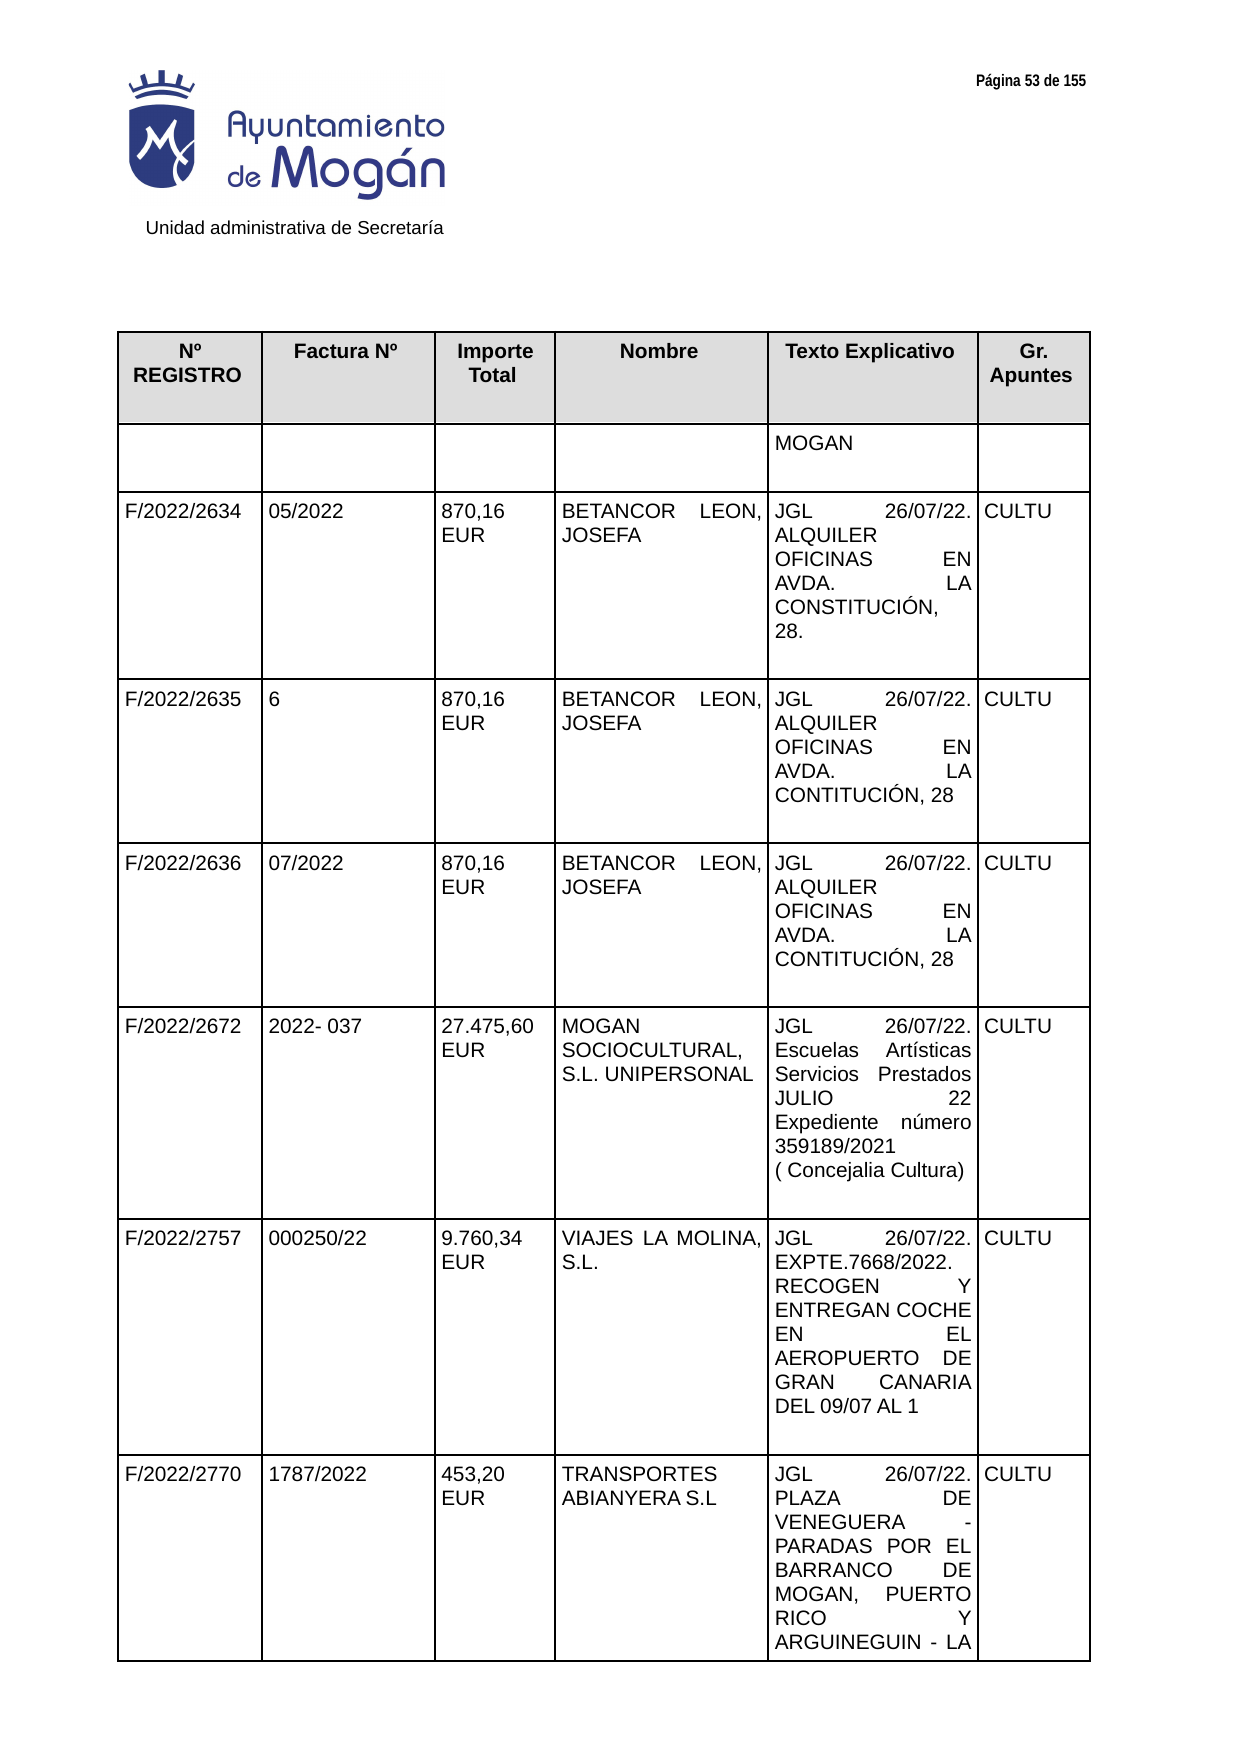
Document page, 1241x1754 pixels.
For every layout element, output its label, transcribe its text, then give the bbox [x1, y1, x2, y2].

table_cell [556, 425, 767, 491]
table_cell F/2022/2635 [119, 680, 261, 842]
table_cell JGL 26/07/22. EXPTE.7668/2022. RECOGEN Y ENTREGAN COCHE EN EL AEROPUERTO DE GRAN CANARIA DEL 09/07 AL 1 [769, 1220, 977, 1453]
table_cell F/2022/2757 [119, 1220, 261, 1453]
table_cell 6 [263, 680, 434, 842]
table_cell JGL 26/07/22. Escuelas Artísticas Servicios Prestados JULIO 22 Expediente número 359189/2021 ( Concejalia Cultura) [769, 1008, 977, 1218]
table_cell F/2022/2672 [119, 1008, 261, 1218]
table_cell F/2022/2770 [119, 1456, 261, 1660]
table_header Gr. Apuntes [979, 333, 1089, 422]
table_header Texto Explicativo [769, 333, 977, 422]
table_cell MOGAN [769, 425, 977, 491]
table_cell F/2022/2634 [119, 493, 261, 678]
table_cell CULTU [979, 844, 1089, 1006]
table_cell MOGAN SOCIOCULTURAL, S.L. UNIPERSONAL [556, 1008, 767, 1218]
table_cell 1787/2022 [263, 1456, 434, 1660]
table_cell CULTU [979, 1008, 1089, 1218]
table_cell 870,16 EUR [436, 844, 554, 1006]
table_cell CULTU [979, 1456, 1089, 1660]
table_cell 870,16 EUR [436, 680, 554, 842]
table_cell 453,20 EUR [436, 1456, 554, 1660]
table_cell [979, 425, 1089, 491]
table_cell JGL 26/07/22. ALQUILER OFICINAS EN AVDA. LA CONTITUCIÓN, 28 [769, 680, 977, 842]
table_cell 05/2022 [263, 493, 434, 678]
table_cell JGL 26/07/22. PLAZA DE VENEGUERA - PARADAS POR EL BARRANCO DE MOGAN, PUERTO RICO Y ARGUINEGUIN - LA [769, 1456, 977, 1660]
table_header Nombre [556, 333, 767, 422]
table_cell 9.760,34 EUR [436, 1220, 554, 1453]
table_cell 870,16 EUR [436, 493, 554, 678]
table_cell BETANCOR LEON, JOSEFA [556, 493, 767, 678]
table_cell BETANCOR LEON, JOSEFA [556, 680, 767, 842]
table_cell [263, 425, 434, 491]
table_cell TRANSPORTES ABIANYERA S.L [556, 1456, 767, 1660]
table_cell [436, 425, 554, 491]
table_cell 07/2022 [263, 844, 434, 1006]
picture [128, 70, 445, 206]
table_header Importe Total [436, 333, 554, 422]
table_cell [119, 425, 261, 491]
table_cell 27.475,60 EUR [436, 1008, 554, 1218]
table_cell JGL 26/07/22. ALQUILER OFICINAS EN AVDA. LA CONSTITUCIÓN, 28. [769, 493, 977, 678]
table_cell VIAJES LA MOLINA, S.L. [556, 1220, 767, 1453]
table_header Factura Nº [263, 333, 434, 422]
table_cell CULTU [979, 1220, 1089, 1453]
table_header Nº REGISTRO [119, 333, 261, 422]
table_cell CULTU [979, 680, 1089, 842]
table_cell F/2022/2636 [119, 844, 261, 1006]
table_cell CULTU [979, 493, 1089, 678]
table_cell 2022- 037 [263, 1008, 434, 1218]
table_cell BETANCOR LEON, JOSEFA [556, 844, 767, 1006]
table_cell 000250/22 [263, 1220, 434, 1453]
table_cell JGL 26/07/22. ALQUILER OFICINAS EN AVDA. LA CONTITUCIÓN, 28 [769, 844, 977, 1006]
